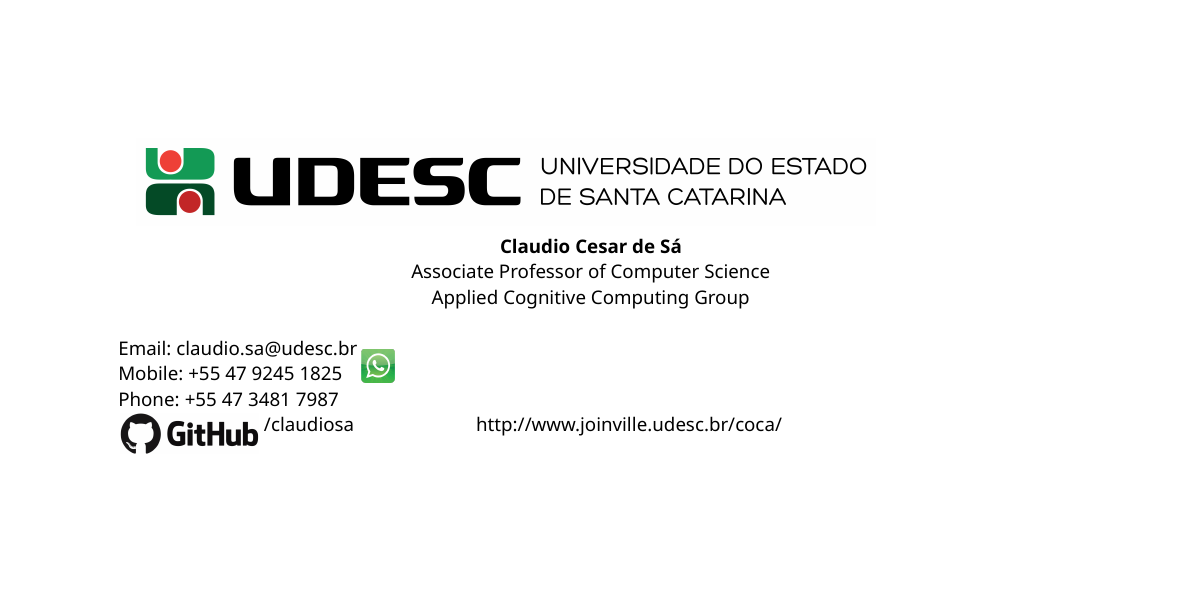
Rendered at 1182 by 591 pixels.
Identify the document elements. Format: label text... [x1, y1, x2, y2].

picture [120, 413, 259, 454]
picture [361, 349, 395, 383]
text /claudiosa http://www.joinville.udesc.br/coca/ [118, 412, 1063, 437]
text Phone: +55 47 3481 7987 [118, 386, 1063, 412]
text Mobile: +55 47 9245 1825 [118, 361, 1063, 386]
text Claudio Cesar de Sá [118, 233, 1063, 259]
text Email: claudio.sa@udesc.br [118, 335, 1063, 361]
text Applied Cognitive Computing Group [118, 284, 1063, 310]
text Associate Professor of Computer Science [118, 259, 1063, 284]
picture [136, 138, 877, 226]
